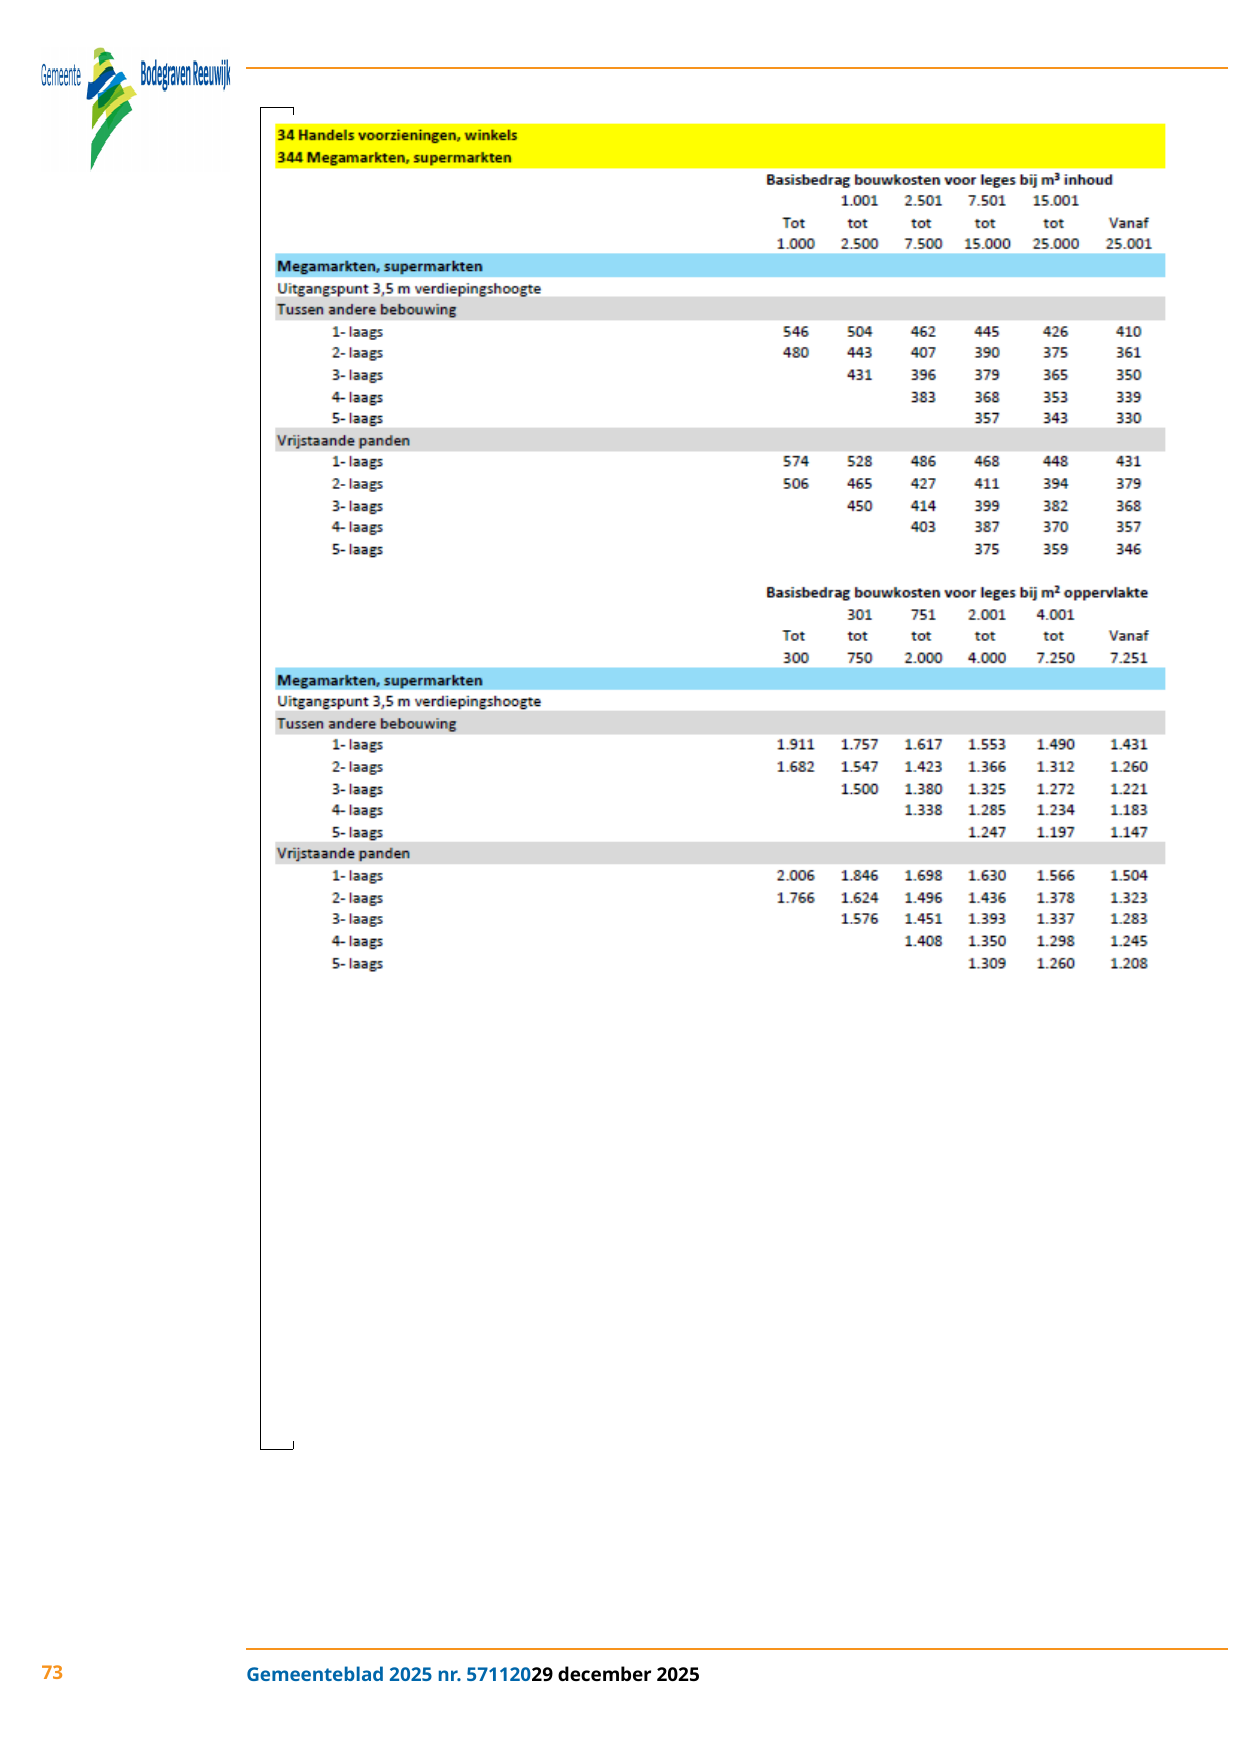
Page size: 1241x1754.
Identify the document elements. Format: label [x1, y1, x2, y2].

picture [41, 47, 231, 172]
picture [268, 115, 1173, 1441]
